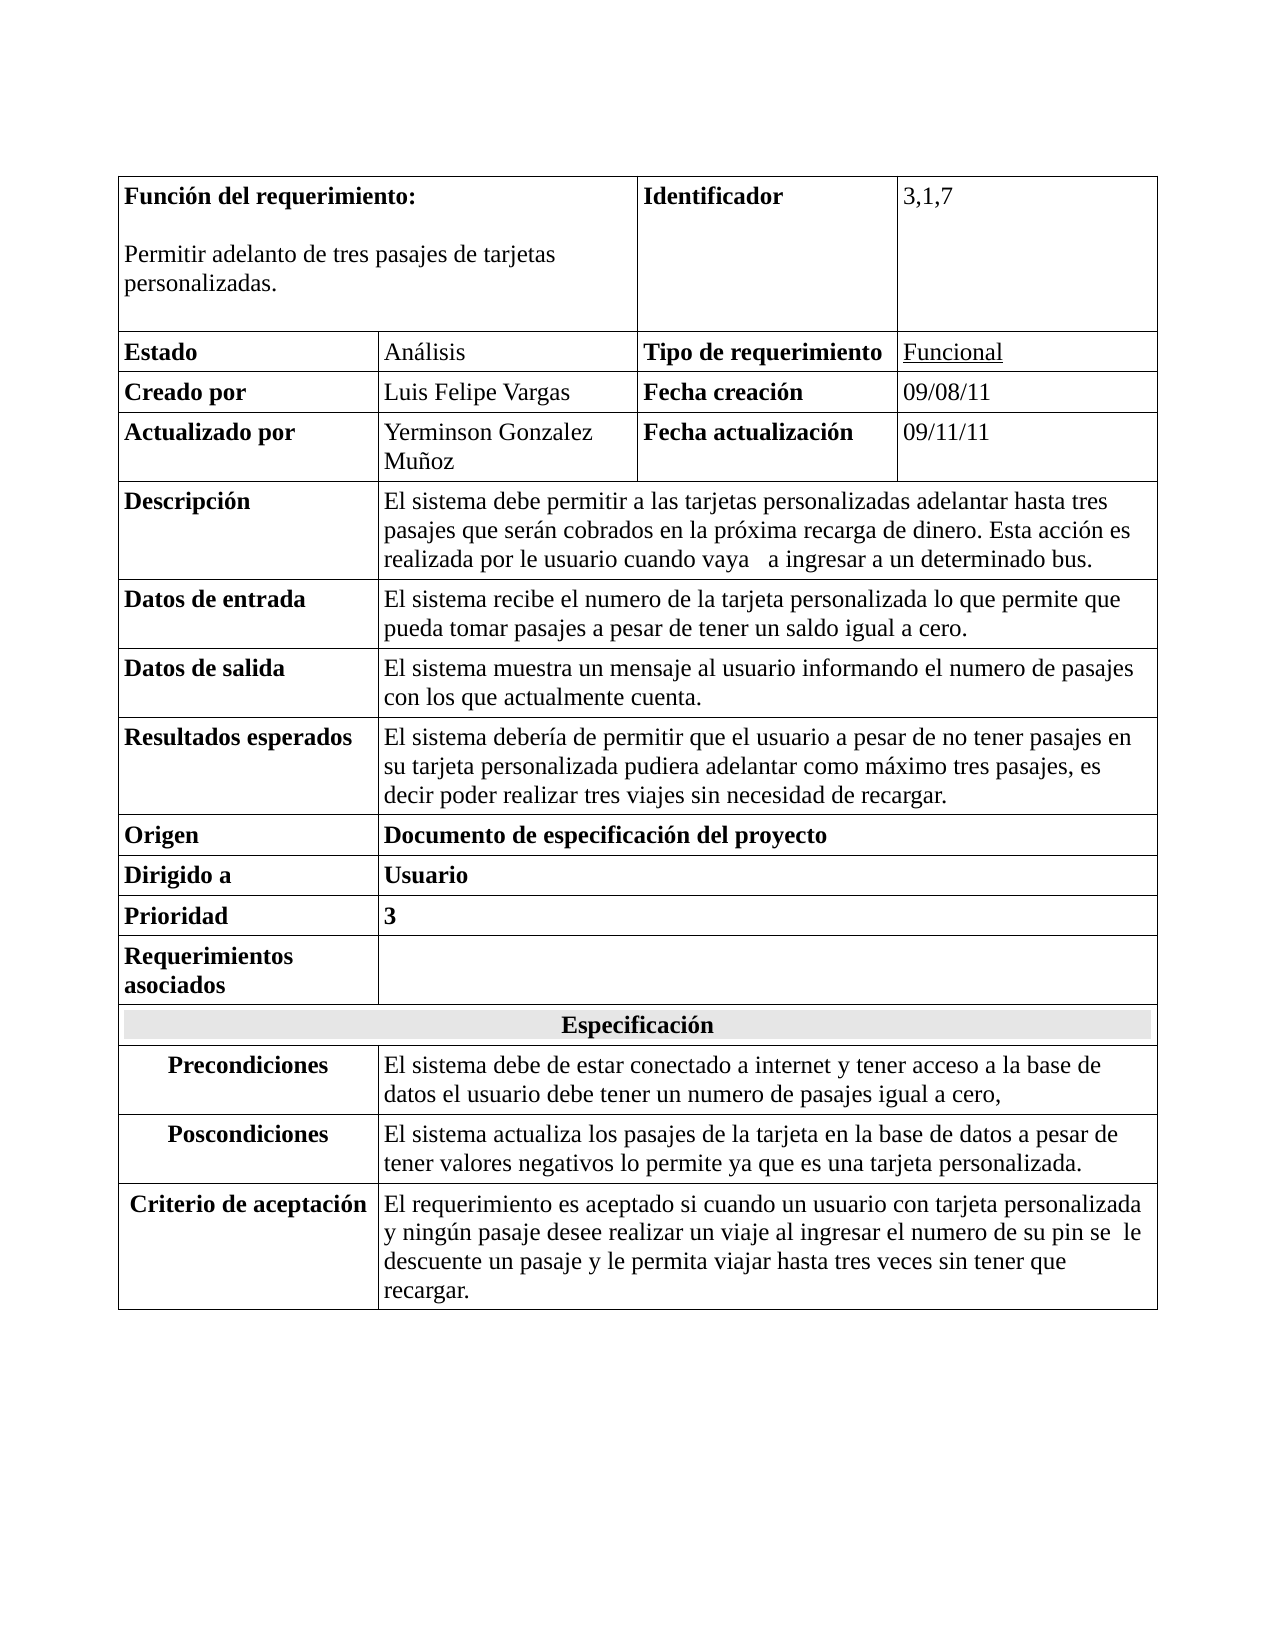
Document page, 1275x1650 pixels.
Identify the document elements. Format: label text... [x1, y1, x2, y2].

table_cell 3 [379, 896, 1157, 935]
table_cell Fecha creación [638, 372, 897, 412]
table_cell El requerimiento es aceptado si cuando un usuario con tarjeta personalizada y ningún pasaje desee realizar un viaje al ingresar el numero de su pin se le descuente un pasaje y le permita viajar hasta tres veces sin tener que recargar. [379, 1184, 1157, 1309]
table_cell Datos de entrada [119, 580, 378, 647]
table_cell Luis Felipe Vargas [379, 372, 637, 412]
table_cell Origen [119, 815, 378, 855]
table_cell Especificación [119, 1005, 1157, 1045]
table_cell Descripción [119, 482, 378, 578]
table_cell Resultados esperados [119, 718, 378, 814]
table_cell [379, 936, 1157, 1004]
table_cell Estado [119, 332, 378, 371]
table_cell Tipo de requerimiento [638, 332, 897, 371]
table_cell Usuario [379, 856, 1157, 895]
table_cell Requerimientos asociados [119, 936, 378, 1004]
table_cell Yerminson Gonzalez Muñoz [379, 413, 637, 481]
table_cell El sistema debería de permitir que el usuario a pesar de no tener pasajes en su tarjeta personalizada pudiera adelantar como máximo tres pasajes, es decir poder realizar tres viajes sin necesidad de recargar. [379, 718, 1157, 814]
table_cell Prioridad [119, 896, 378, 935]
table_cell Criterio de aceptación [119, 1184, 378, 1309]
table_cell Datos de salida [119, 649, 378, 717]
table_cell Creado por [119, 372, 378, 412]
table_cell Análisis [379, 332, 637, 371]
table_header Identificador [638, 177, 897, 331]
table_cell Fecha actualización [638, 413, 897, 481]
table_cell Actualizado por [119, 413, 378, 481]
table_cell El sistema debe de estar conectado a internet y tener acceso a la base de datos el usuario debe tener un numero de pasajes igual a cero, [379, 1046, 1157, 1114]
table_cell Precondiciones [119, 1046, 378, 1114]
table_cell Funcional [898, 332, 1157, 371]
table_cell Poscondiciones [119, 1115, 378, 1183]
table_cell Dirigido a [119, 856, 378, 895]
table_cell 08/09/11 [898, 372, 1157, 412]
table_cell 11/09/11 [898, 413, 1157, 481]
table_cell Documento de especificación del proyecto [379, 815, 1157, 855]
table_cell El sistema actualiza los pasajes de la tarjeta en la base de datos a pesar de tener valores negativos lo permite ya que es una tarjeta personalizada. [379, 1115, 1157, 1183]
table_cell El sistema debe permitir a las tarjetas personalizadas adelantar hasta tres pasajes que serán cobrados en la próxima recarga de dinero. Esta acción es realizada por le usuario cuando vaya a ingresar a un determinado bus. [379, 482, 1157, 578]
table_cell El sistema recibe el numero de la tarjeta personalizada lo que permite que pueda tomar pasajes a pesar de tener un saldo igual a cero. [379, 580, 1157, 647]
table_cell El sistema muestra un mensaje al usuario informando el numero de pasajes con los que actualmente cuenta. [379, 649, 1157, 717]
table_header 3,1,7 [898, 177, 1157, 331]
table_header Función del requerimiento: Permitir adelanto de tres pasajes de tarjetas personalizadas. [119, 177, 637, 331]
